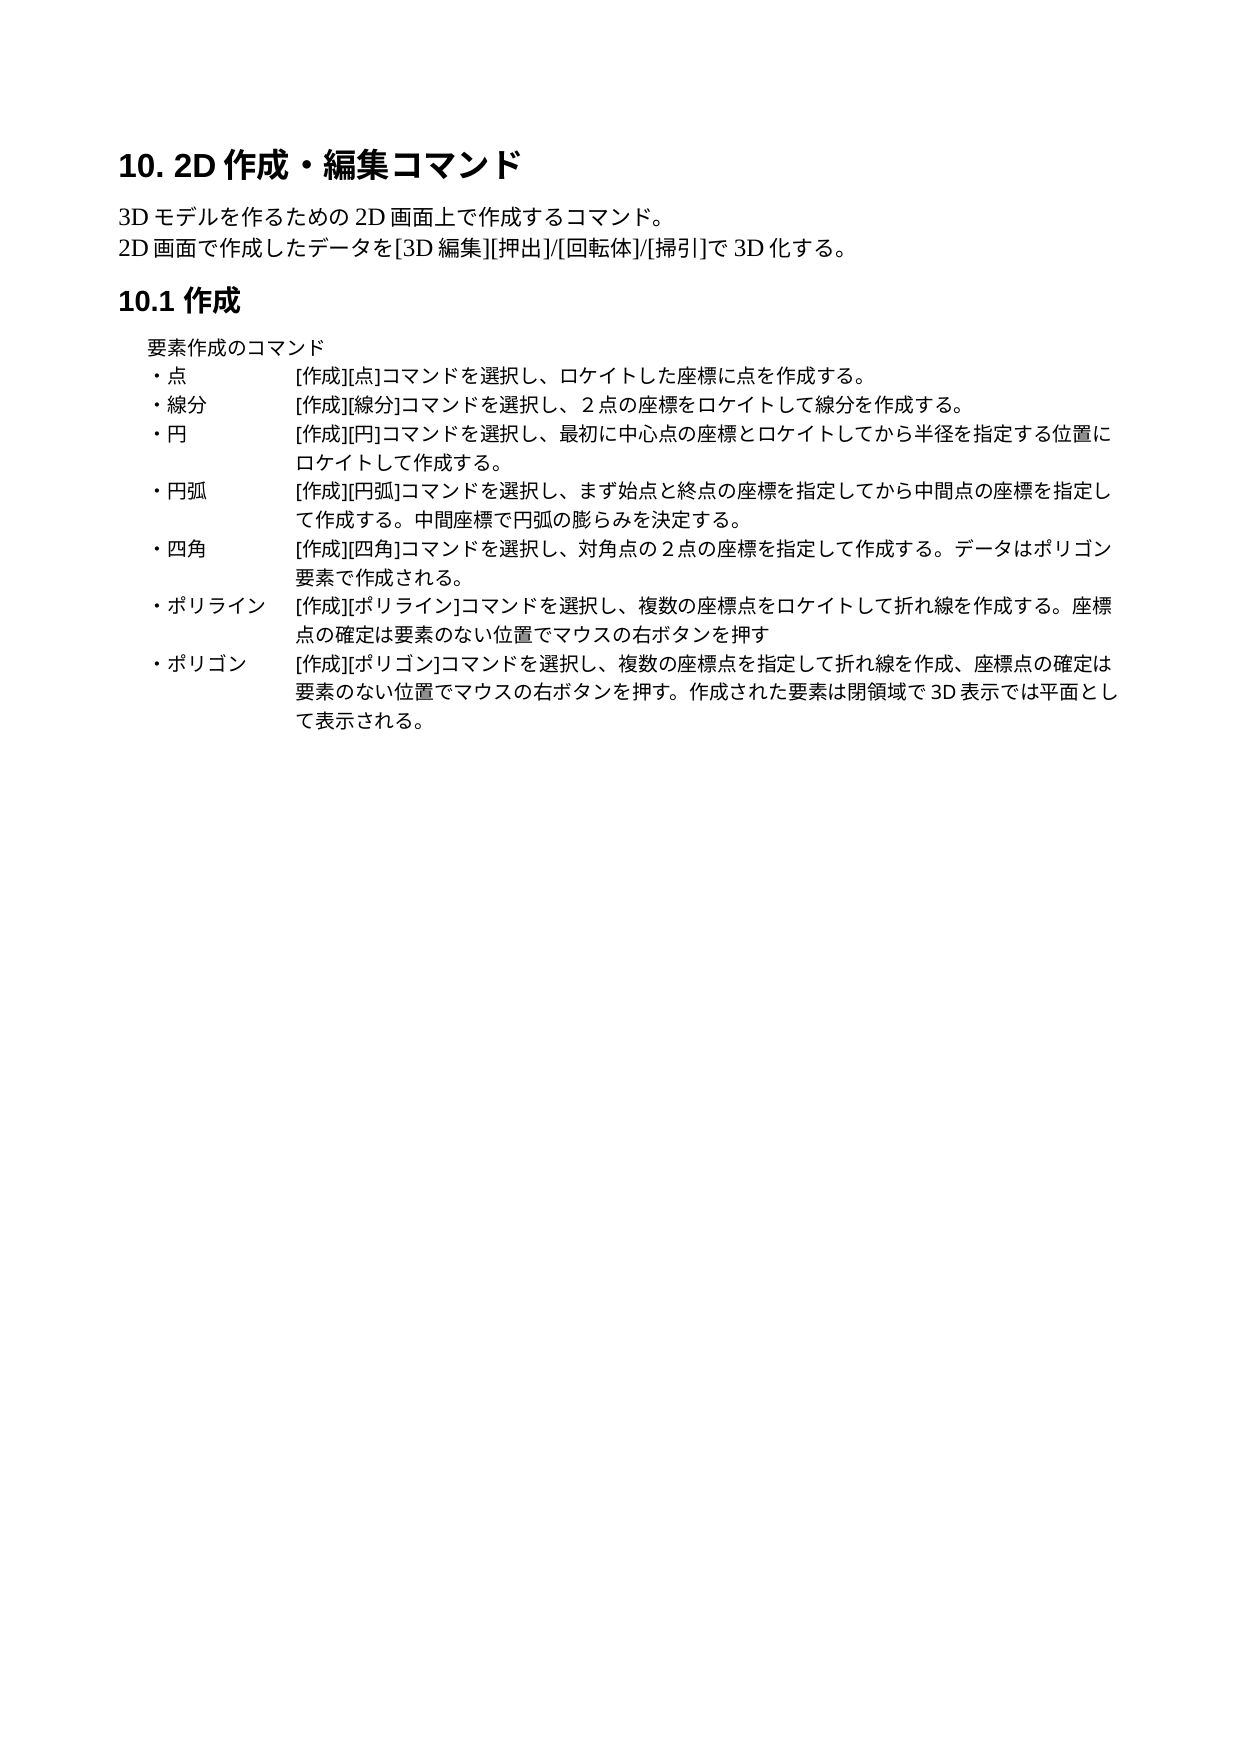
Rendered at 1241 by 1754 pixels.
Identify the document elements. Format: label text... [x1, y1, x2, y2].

text ・点 [作成][点]コマンドを選択し、ロケイトした座標に点を作成する。 [148, 361, 1122, 390]
text 3Dモデルを作るための2D画面上で作成するコマンド。 [118, 200, 1122, 231]
text 要素作成のコマンド [148, 332, 1122, 361]
text ・ポリライン [作成][ポリライン]コマンドを選択し、複数の座標点をロケイトして折れ線を作成する。座標点の確定は要素のない位置でマウスの右ボタンを押す [148, 591, 1122, 648]
text ・四角 [作成][四角]コマンドを選択し、対角点の２点の座標を指定して作成する。データはポリゴン要素で作成される。 [148, 533, 1122, 591]
text 2D画面で作成したデータを[3D編集][押出]/[回転体]/[掃引]で3D化する。 [118, 231, 1122, 263]
text ・ポリゴン [作成][ポリゴン]コマンドを選択し、複数の座標点を指定して折れ線を作成、座標点の確定は要素のない位置でマウスの右ボタンを押す。作成された要素は閉領域で3D表示では平面として表示される。 [148, 648, 1122, 734]
subtitle 10.1 作成 [118, 278, 1122, 320]
text ・線分 [作成][線分]コマンドを選択し、２点の座標をロケイトして線分を作成する。 [148, 390, 1122, 418]
subtitle 10. 2D作成・編集コマンド [118, 139, 1122, 187]
text ・円 [作成][円]コマンドを選択し、最初に中心点の座標とロケイトしてから半径を指定する位置にロケイトして作成する。 [148, 418, 1122, 476]
text ・円弧 [作成][円弧]コマンドを選択し、まず始点と終点の座標を指定してから中間点の座標を指定して作成する。中間座標で円弧の膨らみを決定する。 [148, 476, 1122, 533]
